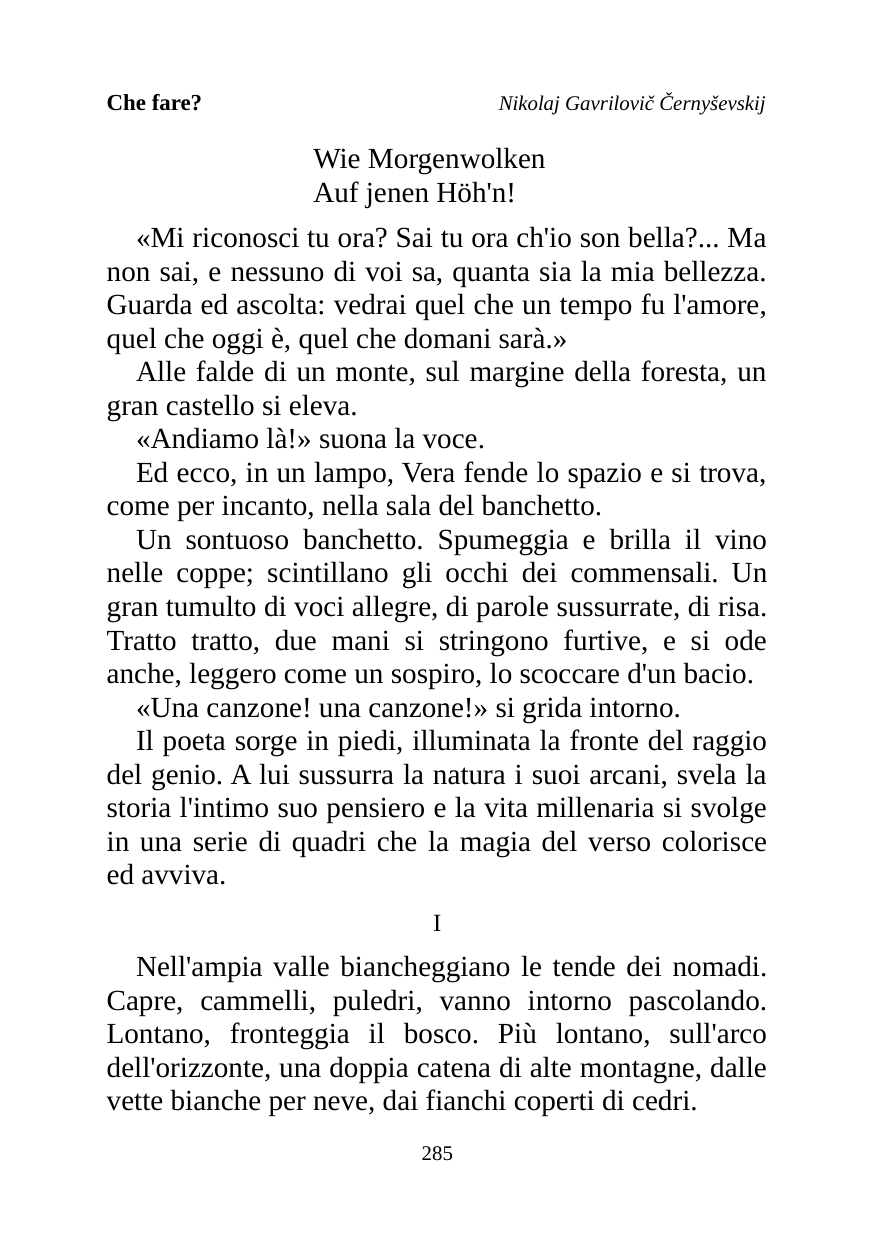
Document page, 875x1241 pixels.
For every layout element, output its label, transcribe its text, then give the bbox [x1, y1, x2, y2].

text Alle falde di un monte, sul margine della foresta, un gran castello si eleva. [106, 354, 768, 421]
text Nell'ampia valle biancheggiano le tende dei nomadi. Capre, cammelli, puledri, vanno intorno pascolando. Lontano, fronteggia il bosco. Più lontano, sull'arco dell'orizzonte, una doppia catena di alte montagne, dalle vette bianche per neve, dai fianchi coperti di cedri. [106, 949, 768, 1117]
text Ed ecco, in un lampo, Vera fende lo spazio e si trova, come per incanto, nella sala del banchetto. [106, 455, 768, 522]
text Wie Morgenwolken Auf jenen Höh'n! [313, 141, 768, 208]
text Un sontuoso banchetto. Spumeggia e brilla il vino nelle coppe; scintillano gli occhi dei commensali. Un gran tumulto di voci allegre, di parole sussurrate, di risa. Tratto tratto, due mani si stringono furtive, e si ode anche, leggero come un sospiro, lo scoccare d'un bacio. [106, 522, 768, 690]
text «Mi riconosci tu ora? Sai tu ora ch'io son bella?... Ma non sai, e nessuno di voi sa, quanta sia la mia bellezza. Guarda ed ascolta: vedrai quel che un tempo fu l'amore, quel che oggi è, quel che domani sarà.» [106, 220, 768, 354]
text «Andiamo là!» suona la voce. [106, 421, 768, 455]
text Il poeta sorge in piedi, illuminata la fronte del raggio del genio. A lui sussurra la natura i suoi arcani, svela la storia l'intimo suo pensiero e la vita millenaria si svolge in una serie di quadri che la magia del verso colorisce ed avviva. [106, 723, 768, 891]
text «Una canzone! una canzone!» si grida intorno. [106, 690, 768, 723]
subtitle I [106, 909, 768, 937]
